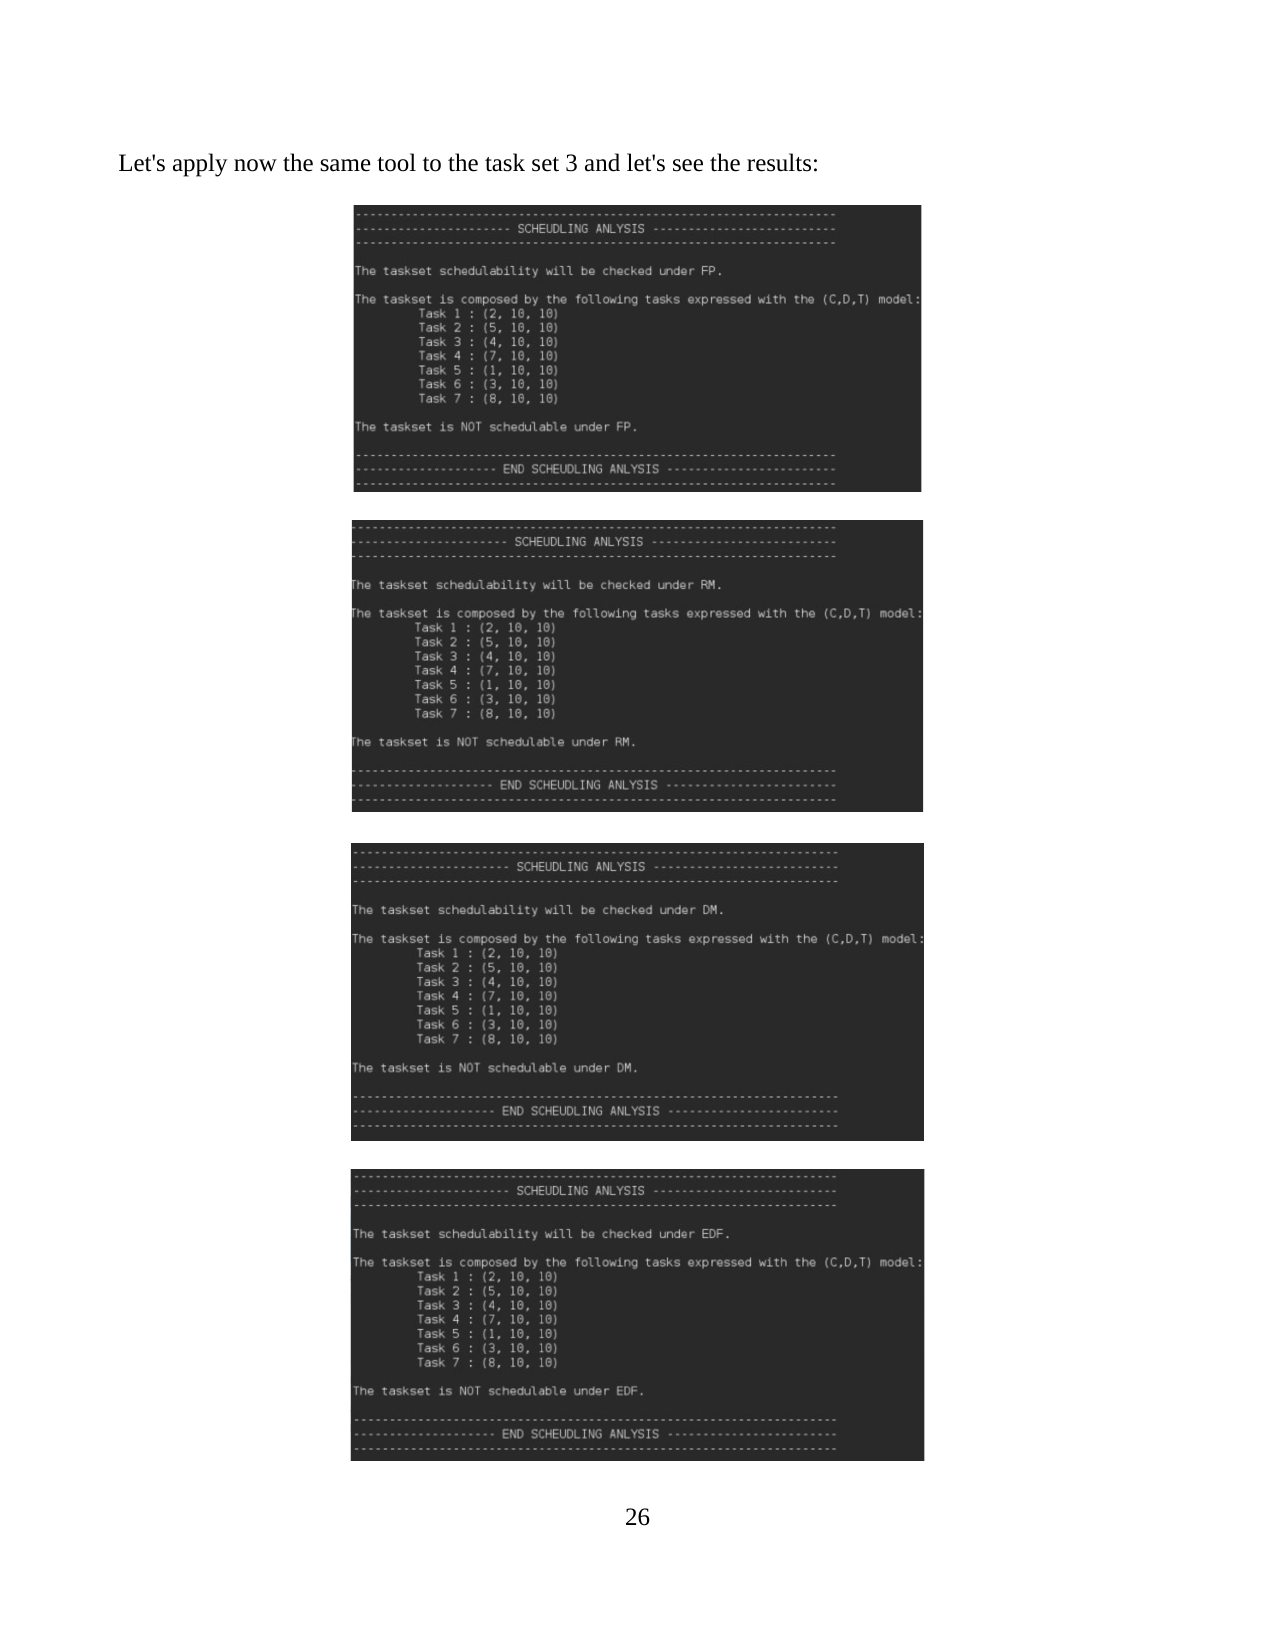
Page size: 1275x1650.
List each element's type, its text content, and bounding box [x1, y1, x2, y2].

picture [353, 205, 922, 492]
text Let's apply now the same tool to the task set 3 and let's see the results: [118, 148, 1157, 176]
picture [351, 843, 924, 1141]
picture [350, 1169, 925, 1461]
picture [351, 520, 924, 812]
